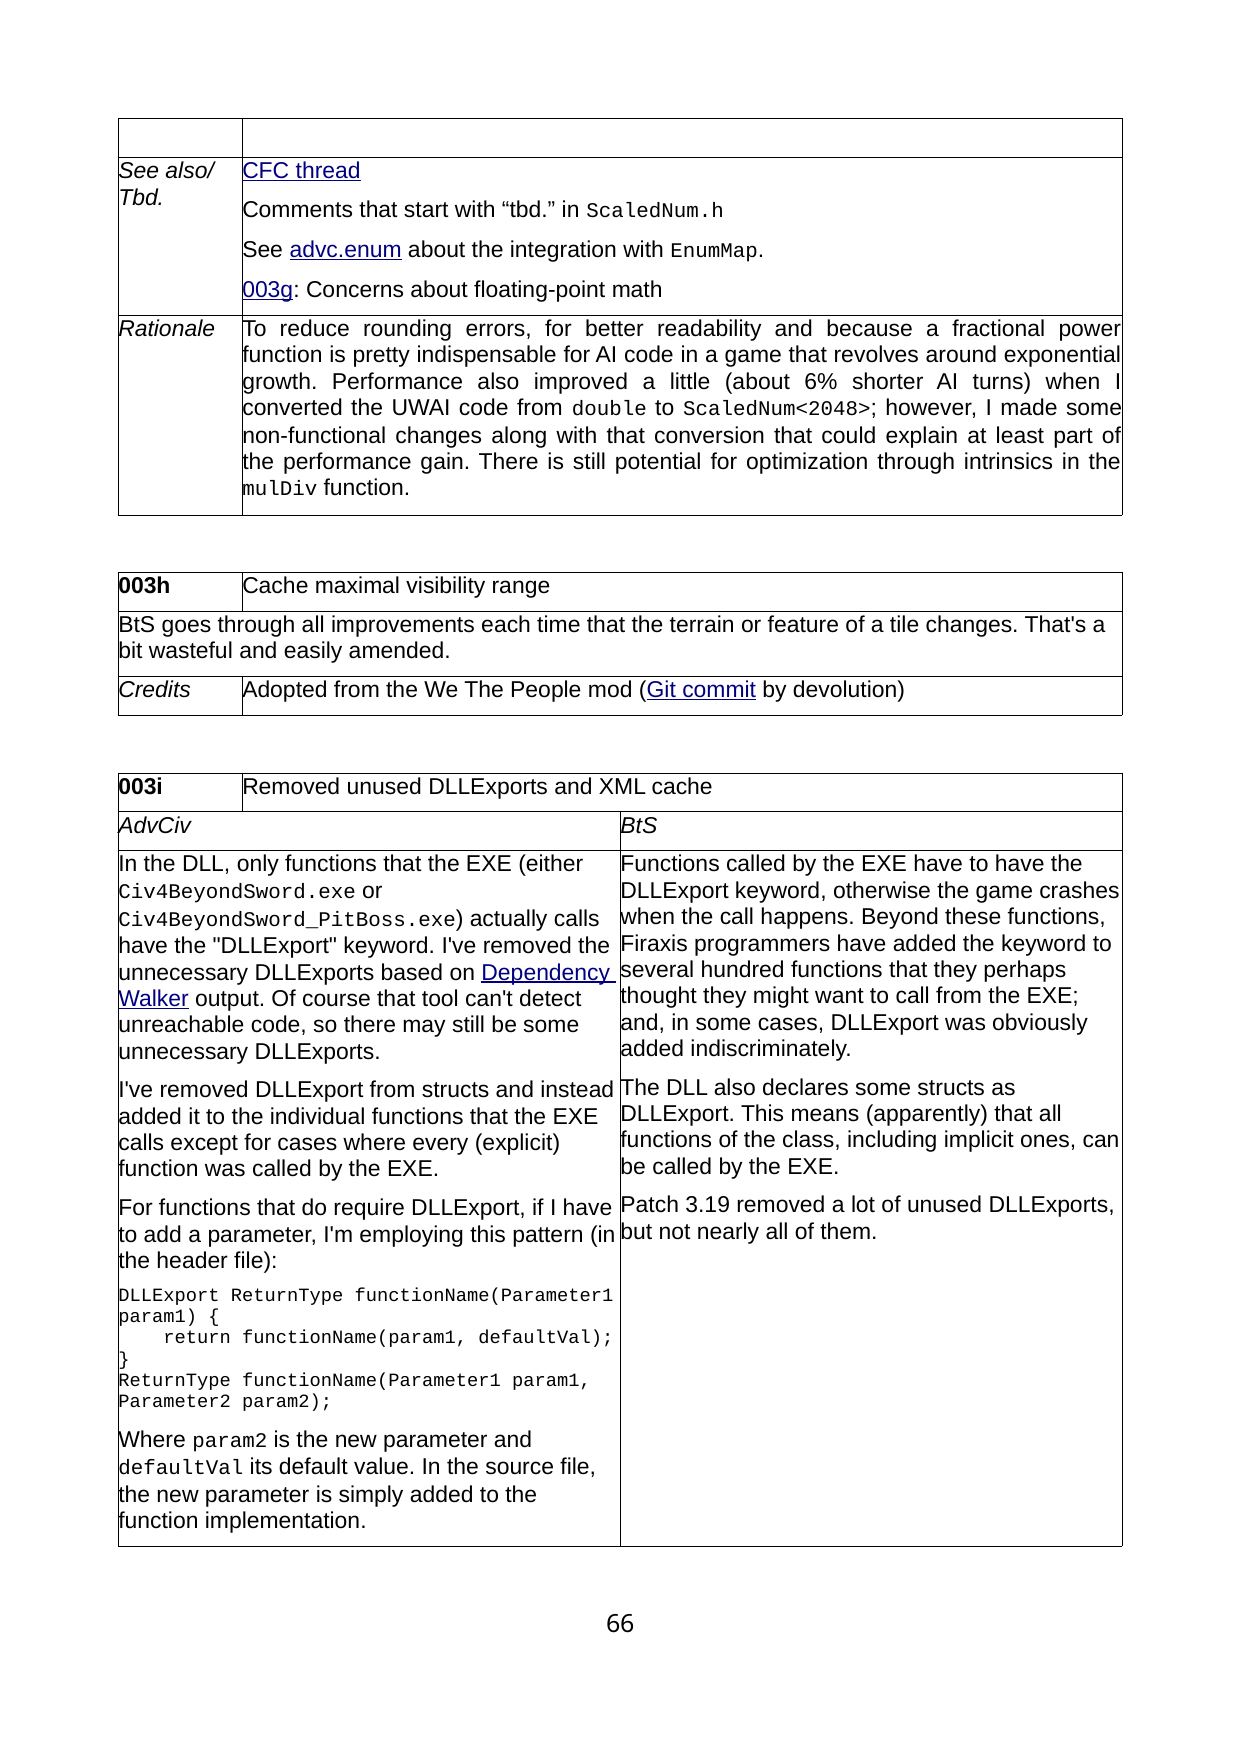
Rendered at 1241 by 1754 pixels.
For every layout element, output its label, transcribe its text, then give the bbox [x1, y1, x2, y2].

table_header [119, 119, 242, 157]
table_cell CFC thread Comments that start with “tbd.” in ScaledNum.h See advc.enum about the integration with EnumMap. 003g: Concerns about floating-point math [243, 158, 1122, 315]
table_header [243, 119, 1122, 157]
table_cell Rationale [119, 316, 242, 514]
table_cell [621, 1286, 1122, 1546]
table_cell BtS [621, 812, 1122, 850]
table_cell AdvCiv [119, 812, 620, 850]
table_cell See also/ Tbd. [119, 158, 242, 315]
table_cell DLLExport ReturnType functionName(Parameter1 param1) { return functionName(param1, defaultVal); } ReturnType functionName(Parameter1 param1, Parameter2 param2); Where param2 is the new parameter and defaultVal its default value. In the source file, the new parameter is simply added to the function implementation. [119, 1286, 620, 1546]
table_header Cache maximal visibility range [243, 573, 1122, 611]
table_cell To reduce rounding errors, for better readability and because a fractional power function is pretty indispensable for AI code in a game that revolves around exponential growth. Performance also improved a little (about 6% shorter AI turns) when I converted the UWAI code from double to ScaledNum<2048>; however, I made some non-functional changes along with that conversion that could explain at least part of the performance gain. There is still potential for optimization through intrinsics in the mulDiv function. [243, 316, 1122, 514]
table_cell In the DLL, only functions that the EXE (either Civ4BeyondSword.exe or Civ4BeyondSword_PitBoss.exe) actually calls have the "DLLExport" keyword. I've removed the unnecessary DLLExports based on Dependency Walker output. Of course that tool can't detect unreachable code, so there may still be some unnecessary DLLExports. I've removed DLLExport from structs and instead added it to the individual functions that the EXE calls except for cases where every (explicit) function was called by the EXE. For functions that do require DLLExport, if I have to add a parameter, I'm employing this pattern (in the header file): [119, 851, 620, 1286]
table_cell BtS goes through all improvements each time that the terrain or feature of a tile changes. That's a bit wasteful and easily amended. [119, 612, 1122, 676]
table_cell Functions called by the EXE have to have the DLLExport keyword, otherwise the game crashes when the call happens. Beyond these functions, Firaxis programmers have added the keyword to several hundred functions that they perhaps thought they might want to call from the EXE; and, in some cases, DLLExport was obviously added indiscriminately. The DLL also declares some structs as DLLExport. This means (apparently) that all functions of the class, including implicit ones, can be called by the EXE. Patch 3.19 removed a lot of unused DLLExports, but not nearly all of them. [621, 851, 1122, 1286]
table_cell Adopted from the We The People mod (Git commit by devolution) [243, 677, 1122, 715]
table_header 003h [119, 573, 242, 611]
table_header 003i [119, 774, 242, 811]
table_cell Credits [119, 677, 242, 715]
table_header Removed unused DLLExports and XML cache [243, 774, 1122, 811]
